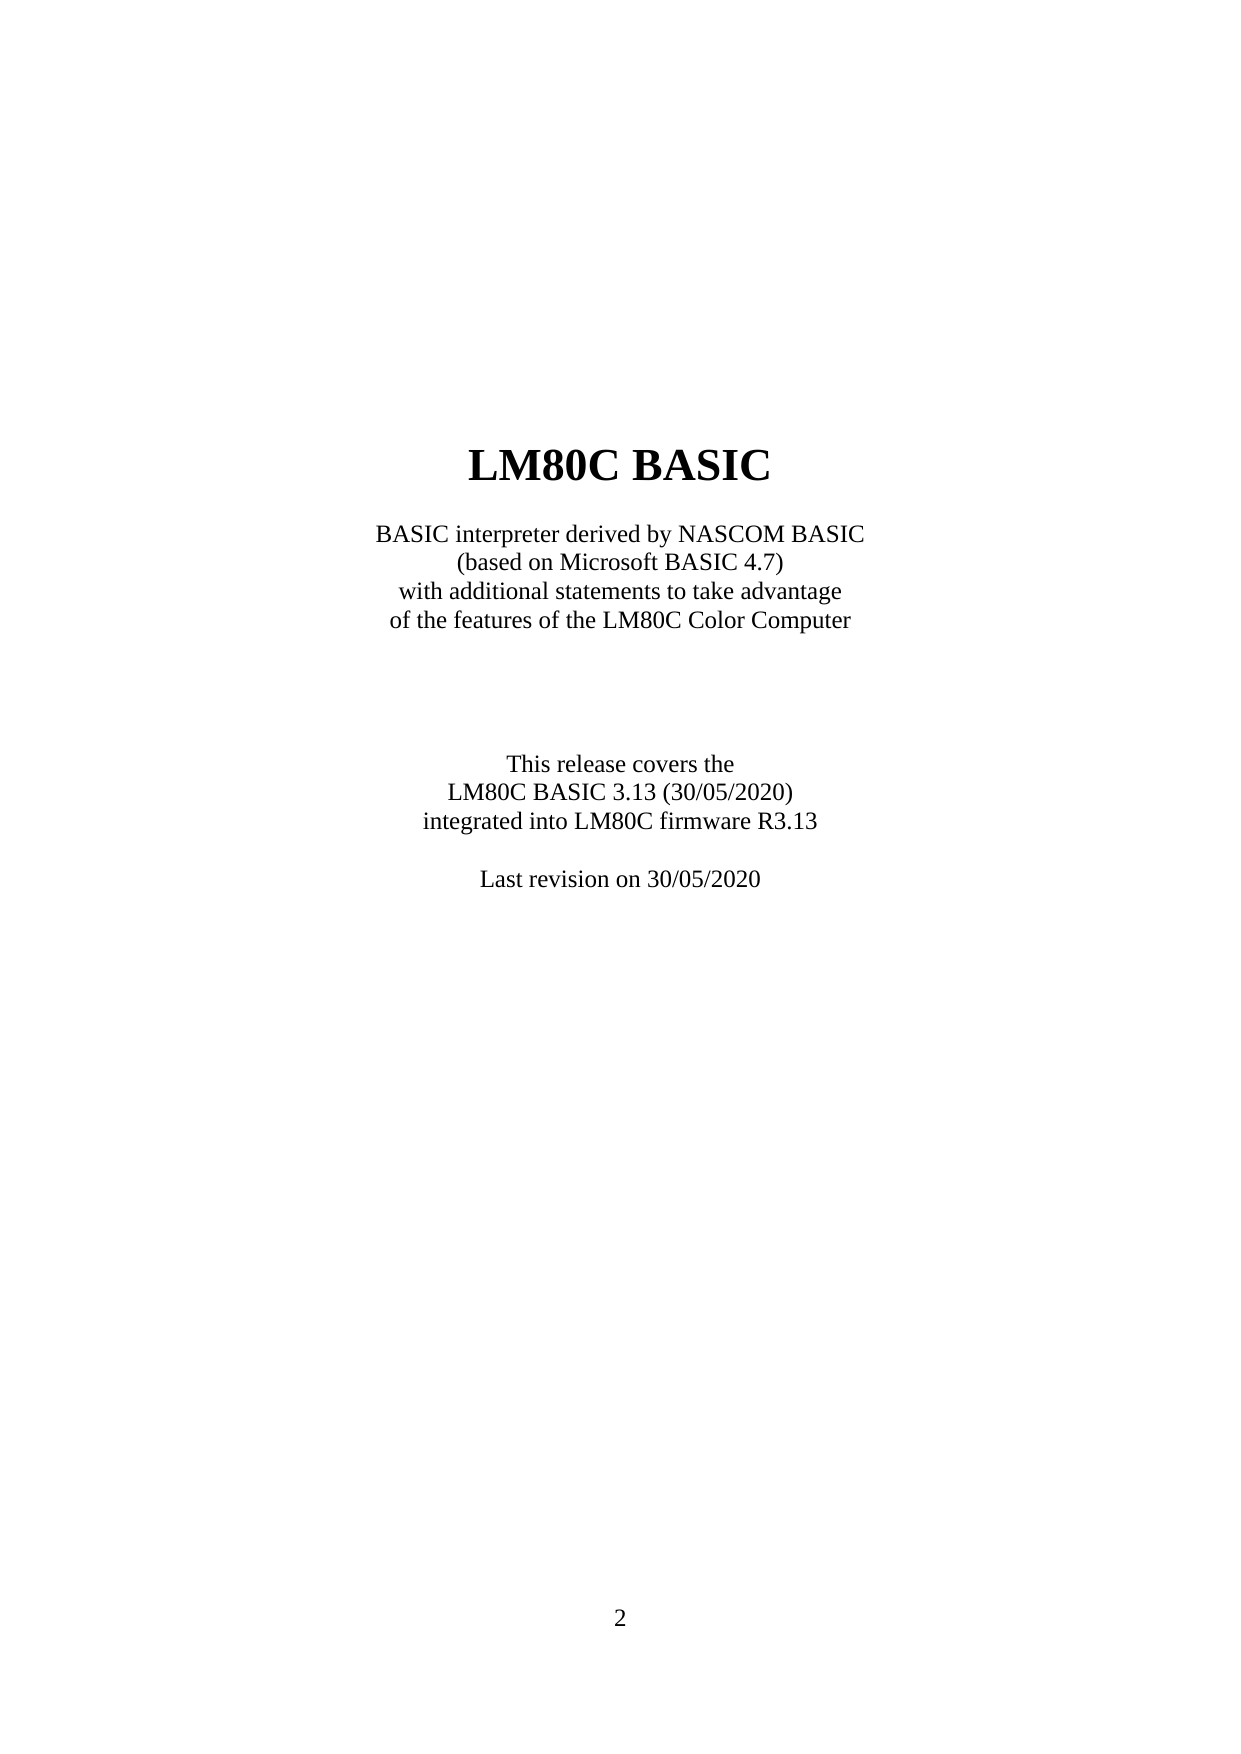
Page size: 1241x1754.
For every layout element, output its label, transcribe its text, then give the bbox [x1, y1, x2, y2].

text integrated into LM80C firmware R3.13 [121, 806, 1119, 835]
text LM80C BASIC [121, 437, 1119, 490]
text with additional statements to take advantage [121, 576, 1119, 605]
text This release covers the [121, 749, 1119, 777]
text Last revision on 30/05/2020 [121, 864, 1119, 892]
text of the features of the LM80C Color Computer [121, 605, 1119, 634]
text LM80C BASIC 3.13 (30/05/2020) [121, 777, 1119, 806]
text BASIC interpreter derived by NASCOM BASIC [121, 519, 1119, 547]
text (based on Microsoft BASIC 4.7) [121, 547, 1119, 576]
